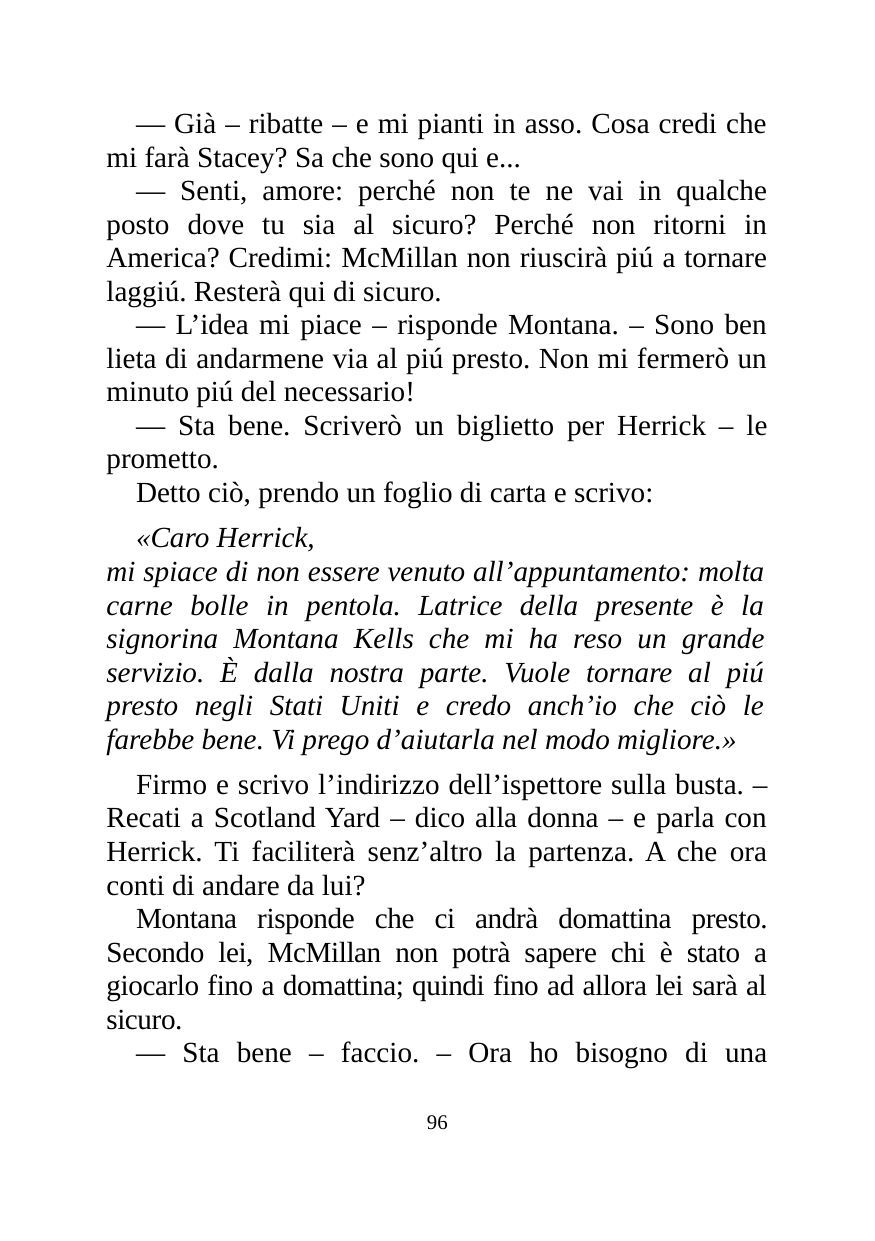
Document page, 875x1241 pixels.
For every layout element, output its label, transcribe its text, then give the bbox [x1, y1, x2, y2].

text — Già – ribatte – e mi pianti in asso. Cosa credi che mi farà Stacey? Sa che sono qui e... [106, 106, 768, 173]
text — Sta bene – faccio. – Ora ho bisogno di una [106, 1035, 768, 1069]
text — Sta bene. Scriverò un biglietto per Herrick – le prometto. [106, 408, 768, 475]
text — L’idea mi piace – risponde Montana. – Sono ben lieta di andarmene via al piú presto. Non mi fermerò un minuto piú del necessario! [106, 307, 768, 408]
text mi spiace di non essere venuto all’appuntamento: molta carne bolle in pentola. Latrice della presente è la signorina Montana Kells che mi ha reso un grande servizio. È dalla nostra parte. Vuole tornare al piú presto negli Stati Uniti e credo anch’io che ciò le farebbe bene. Vi prego d’aiutarla nel modo migliore.» [106, 554, 768, 755]
text Detto ciò, prendo un foglio di carta e scrivo: [106, 475, 768, 509]
text Montana risponde che ci andrà domattina presto. Secondo lei, McMillan non potrà sapere chi è stato a giocarlo fino a domattina; quindi fino ad allora lei sarà al sicuro. [106, 901, 768, 1035]
text — Senti, amore: perché non te ne vai in qualche posto dove tu sia al sicuro? Perché non ritorni in America? Credimi: McMillan non riuscirà piú a tornare laggiú. Resterà qui di sicuro. [106, 173, 768, 307]
text Firmo e scrivo l’indirizzo dell’ispettore sulla busta. – Recati a Scotland Yard – dico alla donna – e parla con Herrick. Ti faciliterà senz’altro la partenza. A che ora conti di andare da lui? [106, 767, 768, 901]
text «Caro Herrick, [106, 521, 768, 554]
